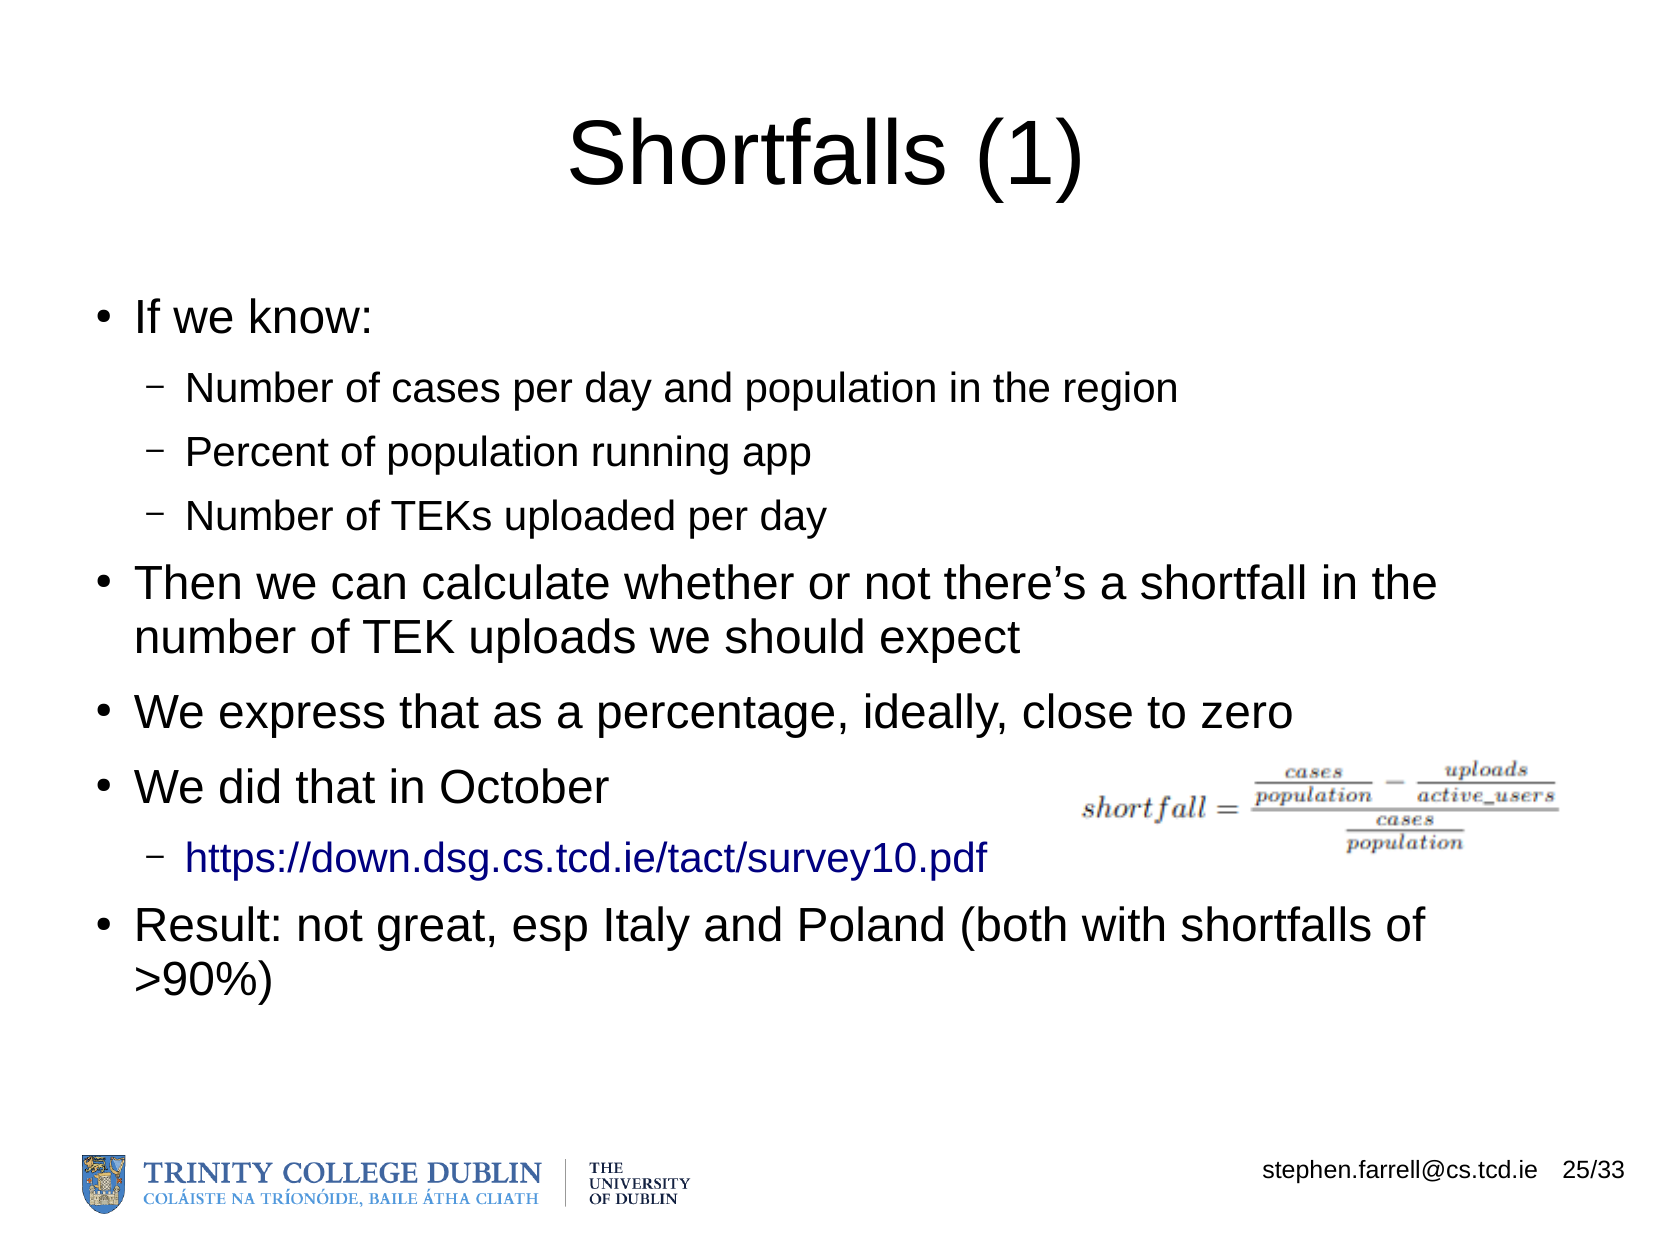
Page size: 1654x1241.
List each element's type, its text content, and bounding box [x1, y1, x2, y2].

title Shortfalls (1) [82, 49, 1571, 257]
picture [82, 1155, 694, 1214]
list If we know: Number of cases per day and population in the region Percent of population running app Number of TEKs uploaded per day Then we can calculate whether or not there’s a shortfall in the number of TEK uploads we should expect We express that as a percentage, ideally, close to zero We did that in October https://down.dsg.cs.tcd.ie/tact/survey10.pdf Result: not great, esp Italy and Poland (both with shortfalls of >90%) [82, 290, 1571, 1010]
picture [1033, 735, 1644, 883]
